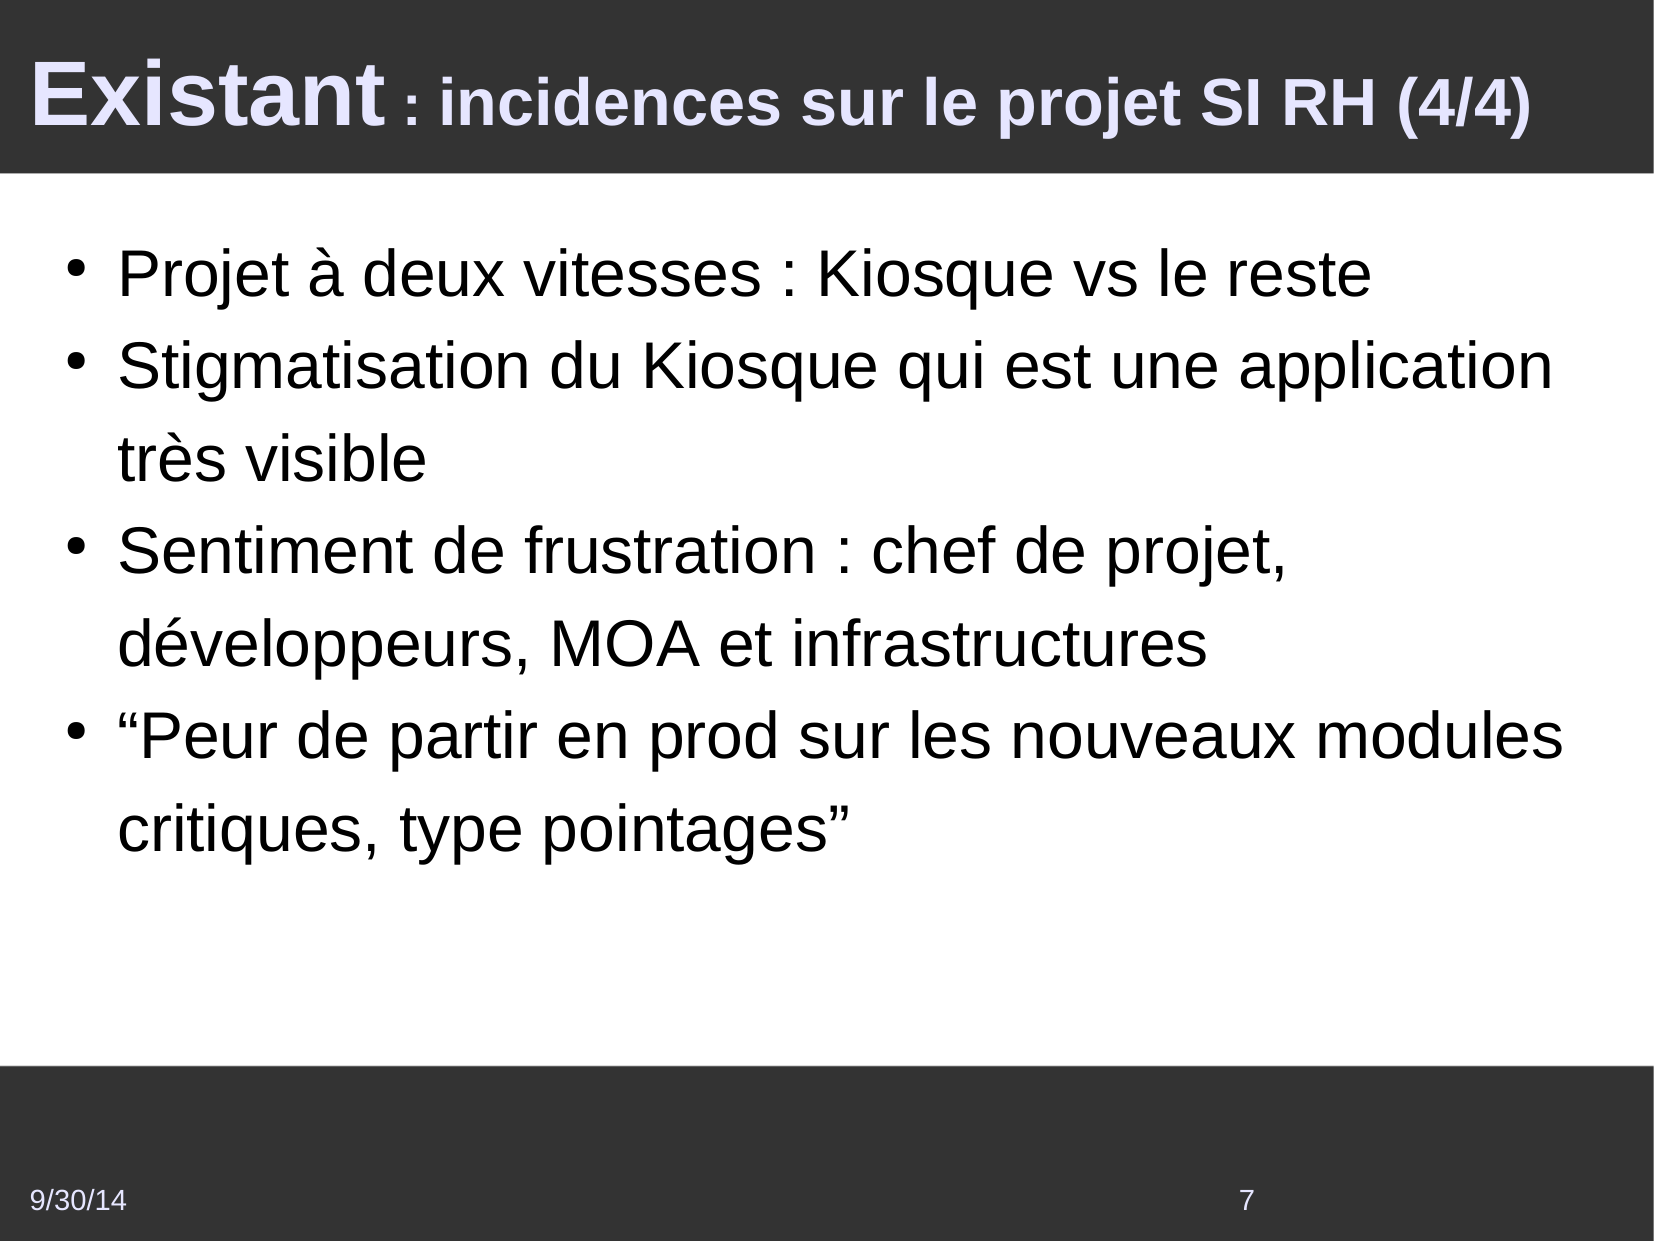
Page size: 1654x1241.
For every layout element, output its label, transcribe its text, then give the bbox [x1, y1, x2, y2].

list Projet à deux vitesses : Kiosque vs le reste Stigmatisation du Kiosque qui est une application très visible Sentiment de frustration : chef de projet, développeurs, MOA et infrastructures “Peur de partir en prod sur les nouveaux modules critiques, type pointages” [29, 230, 1625, 871]
picture [0, 0, 1654, 1241]
text_box 9/30/14 [29, 1181, 566, 1241]
text_box [1238, 1181, 1625, 1241]
title Existant : incidences sur le projet SI RH (4/4) [29, 33, 1625, 144]
